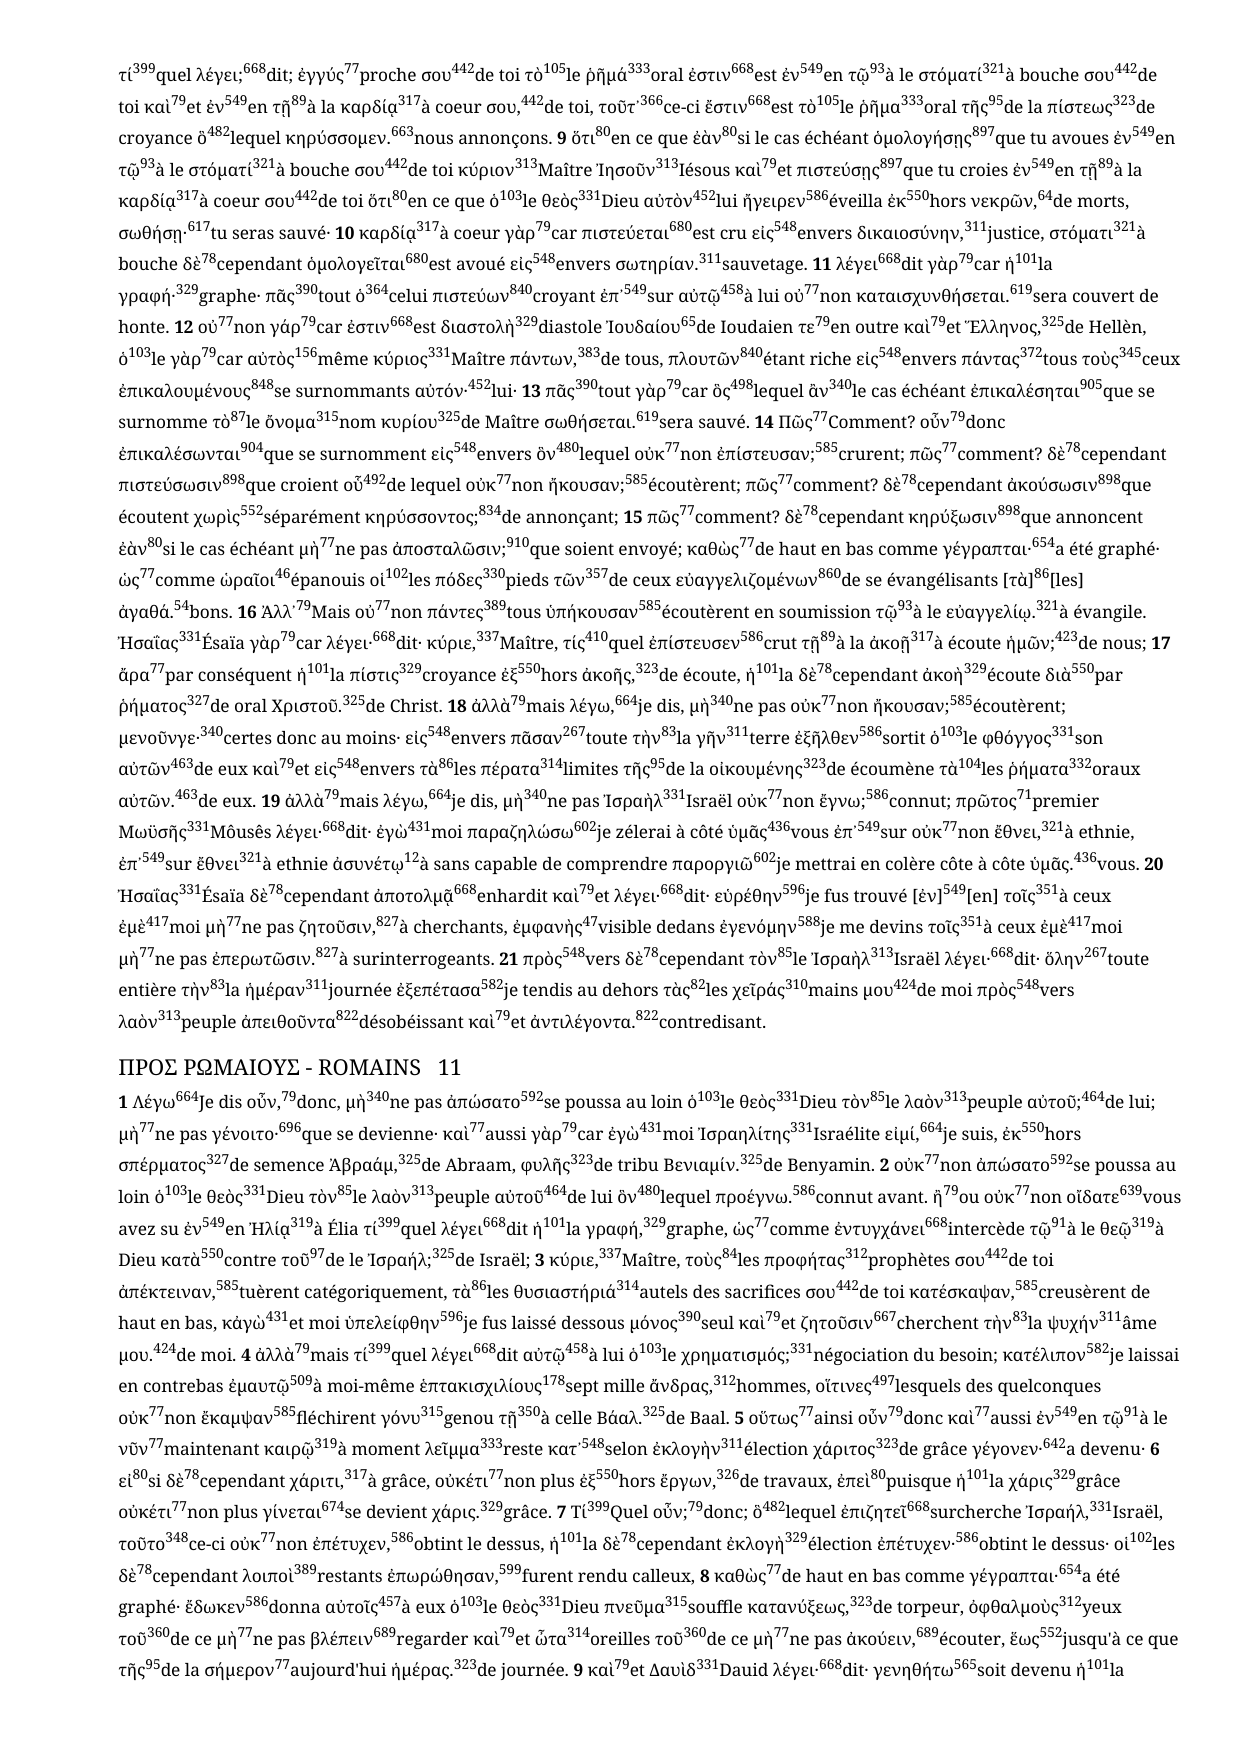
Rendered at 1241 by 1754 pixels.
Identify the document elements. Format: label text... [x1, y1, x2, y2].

text 1 Λέγω664Je dis οὖν,79donc, μὴ340ne pas ἀπώσατο592se poussa au loin ὁ103le θεὸς331Dieu τὸν85le λαὸν313peuple αὐτοῦ;464de lui; μὴ77ne pas γένοιτο·696que se devienne· καὶ77aussi γὰρ79car ἐγὼ431moi Ἰσραηλίτης331Israélite εἰμί,664je suis, ἐκ550hors σπέρματος327de semence Ἀβραάμ,325de Abraam, φυλῆς323de tribu Βενιαμίν.325de Benyamin. 2 οὐκ77non ἀπώσατο592se poussa au loin ὁ103le θεὸς331Dieu τὸν85le λαὸν313peuple αὐτοῦ464de lui ὃν480lequel προέγνω.586connut avant. ἢ79ou οὐκ77non οἴδατε639vous avez su ἐν549en Ἠλίᾳ319à Élia τί399quel λέγει668dit ἡ101la γραφή,329graphe, ὡς77comme ἐντυγχάνει668intercède τῷ91à le θεῷ319à Dieu κατὰ550contre τοῦ97de le Ἰσραήλ;325de Israël; 3 κύριε,337Maître, τοὺς84les προφήτας312prophètes σου442de toi ἀπέκτειναν,585tuèrent catégoriquement, τὰ86les θυσιαστήριά314autels des sacrifices σου442de toi κατέσκαψαν,585creusèrent de haut en bas, κἀγὼ431et moi ὑπελείφθην596je fus laissé dessous μόνος390seul καὶ79et ζητοῦσιν667cherchent τὴν83la ψυχήν311âme μου.424de moi. 4 ἀλλὰ79mais τί399quel λέγει668dit αὐτῷ458à lui ὁ103le χρηματισμός;331négociation du besoin; κατέλιπον582je laissai en contrebas ἐμαυτῷ509à moi-même ἑπτακισχιλίους178sept mille ἄνδρας,312hommes, οἵτινες497lesquels des quelconques οὐκ77non ἔκαμψαν585fléchirent γόνυ315genou τῇ350à celle Βάαλ.325de Baal. 5 οὕτως77ainsi οὖν79donc καὶ77aussi ἐν549en τῷ91à le νῦν77maintenant καιρῷ319à moment λεῖμμα333reste κατ᾽548selon ἐκλογὴν311élection χάριτος323de grâce γέγονεν·642a devenu· 6 εἰ80si δὲ78cependant χάριτι,317à grâce, οὐκέτι77non plus ἐξ550hors ἔργων,326de travaux, ἐπεὶ80puisque ἡ101la χάρις329grâce οὐκέτι77non plus γίνεται674se devient χάρις.329grâce. 7 Τί399Quel οὖν;79donc; ὃ482lequel ἐπιζητεῖ668surcherche Ἰσραήλ,331Israël, τοῦτο348ce-ci οὐκ77non ἐπέτυχεν,586obtint le dessus, ἡ101la δὲ78cependant ἐκλογὴ329élection ἐπέτυχεν·586obtint le dessus· οἱ102les δὲ78cependant λοιποὶ389restants ἐπωρώθησαν,599furent rendu calleux, 8 καθὼς77de haut en bas comme γέγραπται·654a été graphé· ἔδωκεν586donna αὐτοῖς457à eux ὁ103le θεὸς331Dieu πνεῦμα315souffle κατανύξεως,323de torpeur, ὀφθαλμοὺς312yeux τοῦ360de ce μὴ77ne pas βλέπειν689regarder καὶ79et ὦτα314oreilles τοῦ360de ce μὴ77ne pas ἀκούειν,689écouter, ἕως552jusqu'à ce que τῆς95de la σήμερον77aujourd'hui ἡμέρας.323de journée. 9 καὶ79et Δαυὶδ331Dauid λέγει·668dit· γενηθήτω565soit devenu ἡ101la τράπεζα329table αὐτῶν463de eux εἰς548envers παγίδα311piège καὶ79et εἰς548envers θήραν311chasse de proie καὶ79et εἰς548envers σκάνδαλον315scandale καὶ79et εἰς548envers ἀνταπόδομα315acte de rétribution αὐτοῖς,457à eux, 10 σκοτισθήτωσαν564soient ténébrés οἱ102les ὀφθαλμοὶ330yeux αὐτῶν463de eux τοῦ360de ce μὴ77ne pas βλέπειν689regarder καὶ79et τὸν85le νῶτον313dos αὐτῶν463de eux διὰ550par παντὸς384de tout σύγκαμψον.554plie avec. 11 Λέγω664Je dis οὖν,79donc, μὴ340ne pas ἔπταισαν585trébuchèrent ἵνα80afin que πέσωσιν;898que tombent; μὴ77ne pas γένοιτο·696que se devienne· ἀλλὰ79mais τῷ93à le αὐτῶν463de eux παραπτώματι321à chute à côté ἡ101la σωτηρία329sauvetage τοῖς92à les ἔθνεσιν320à ethnies εἰς548envers τὸ348ce παραζηλῶσαι681zéler à côté αὐτούς.451eux. 12 εἰ80si δὲ78cependant τὸ105le παράπτωμα333chute à côté αὐτῶν463de eux πλοῦτος331richesse κόσμου325de monde καὶ79et τὸ105le ἥττημα333diminution αὐτῶν463de eux πλοῦτος331richesse ἐθνῶν,326de ethnies, πόσῳ402à combien grand? μᾶλλον77davantage τὸ105le πλήρωμα333plénitude αὐτῶν.463de eux. 13 Ὑμῖν438à Vous δὲ78cependant λέγω664je dis τοῖς92à les ἔθνεσιν·320à ethnies· ἐφ᾽548sur ὅσον482autant lequel μὲν340certes οὖν79donc εἰμι664je suis ἐγὼ431moi ἐθνῶν326de ethnies ἀπόστολος,331envoyé, τὴν83la διακονίαν311service μου424de moi δοξάζω,664je glorifie, 14 εἴ340si πως77en quelque manière παραζηλώσω895que je zéle à côté μου424de moi τὴν83la σάρκα311chair καὶ79et σώσω895que je sauve τινὰς372des quelconques ἐξ550hors αὐτῶν.463de eux. 15 εἰ80si γὰρ79car ἡ101la ἀποβολὴ329rejet au loin αὐτῶν463de eux καταλλαγὴ329réconciliation κόσμου,325de monde, τίς408quelle ἡ101la πρόσλημψις329réception auprès εἰ551si μὴ77ne pas ζωὴ329vie ἐκ550hors νεκρῶν;64de morts; 16 εἰ80si δὲ78cependant ἡ101la ἀπαρχὴ329prémisse ἁγία,45sainte, καὶ77aussi τὸ105le φύραμα·333pâte· καὶ79et εἰ80si ἡ101la ῥίζα329racine ἁγία,45sainte, καὶ77aussi οἱ102les κλάδοι.330branches. 17 Εἰ80Si δέ78cependant τινες389des quelconques τῶν96de les κλάδων324de branches ἐξεκλάσθησαν,599furent retranché, σὺ448toi δὲ78cependant ἀγριέλαιος69d'olivier sauvage ὢν840étant ἐνεκεντρίσθης598tu fus greffé ἐν549en αὐτοῖς457à eux καὶ79et συγκοινωνὸς331communiant avec τῆς95de la ῥίζης323de racine τῆς95de la πιότητος323de graisse τῆς95de la ἐλαίας323de olivier ἐγένου,590tu te devins, 18 μὴ77ne pas κατακαυχῶ574te vante de haut en bas τῶν96de les κλάδων·324de branches· εἰ80si δὲ78cependant κατακαυχᾶσαι672tu te vantes de haut en bas οὐ77non σὺ448toi τὴν83la ῥίζαν311racine βαστάζεις666tu mets en charge ἀλλ᾽79mais ἡ101la ῥίζα329racine σέ.437toi. 19 ἐρεῖς604tu diras οὖν·79donc· ἐξεκλάσθησαν599furent retranché κλάδοι330branches ἵνα80afin que ἐγὼ431moi ἐγκεντρισθῶ.907que je sois greffé. 20 καλῶς·77bellement· τῇ249à la ἀπιστίᾳ317à incroyance ἐξεκλάσθησαν,599furent retranché, σὺ448toi δὲ78cependant τῇ89à la πίστει317à croyance ἕστηκας.640tu as dressé. μὴ79ne pas ὑψηλὰ54hauts φρόνει570pense ἀλλὰ79mais φοβοῦ·574te effraie· 21 εἰ80si γὰρ79car ὁ103le θεὸς331Dieu τῶν96de les κατὰ548selon φύσει317à nature κλάδων324de branches οὐκ77non ἐφείσατο,592se épargna, [μή77[ne pas πως]77en quelque manière] οὐδὲ77non cependant σοῦ442de toi φείσεται.612se épargnera. 22 ἴδε306voici οὖν79donc χρηστότητα311utilité bonté καὶ79et ἀποτομίαν311longue scission θεοῦ·325de Dieu· ἐπὶ548sur μὲν79certes τοὺς345ceux πεσόντας706ayants tombés ἀποτομία,329longue scission, ἐπὶ548sur δὲ78cependant σὲ437toi χρηστότης329utilité bonté θεοῦ,325de Dieu, ἐὰν80si le cas échéant ἐπιμένῃς919que tu restes sur τῇ89à la χρηστότητι,317à utilité bonté, ἐπεὶ80puisque καὶ77aussi σὺ448toi ἐκκοπήσῃ.617tu seras coupé à l'excès. 23 κἀκεῖνοι363et ceux-là δέ,78cependant, ἐὰν80si le cas échéant μὴ77ne pas ἐπιμένωσιν920que restent sur τῇ89à la ἀπιστίᾳ,317à incroyance, ἐγκεντρισθήσονται·618seront greffé· δυνατὸς47puissant γάρ79car ἐστιν668est ὁ103le θεὸς331Dieu πάλιν77de nouveau ἐγκεντρίσαι681greffer αὐτούς.451eux. 24 εἰ80si γὰρ79car σὺ448toi ἐκ550hors τῆς95de la κατὰ548selon φύσιν311nature ἐξεκόπης598tu fus coupé à l'excès ἀγριελαίου63de d'olivier sauvage καὶ79et παρὰ548à côté φύσιν311nature ἐνεκεντρίσθης598tu fus greffé εἰς548envers καλλιέλαιον,311olivier cultivé, πόσῳ402à combien grand? μᾶλλον77davantage οὗτοι363ceux-ci οἱ497ceux κατὰ548selon φύσιν311nature ἐγκεντρισθήσονται618seront greffé τῇ249à la ἰδίᾳ119à en propre ἐλαίᾳ.317à olivier. 25 Οὐ77Non γὰρ79car θέλω664je veux ὑμᾶς436vous ἀγνοεῖν,689méconnaître, ἀδελφοί,336frères, τὸ87le μυστήριον315mystère τοῦτο,140ce-ci, ἵνα80afin que μὴ77ne pas ἦτε918que vous soyez [παρ᾽]549[à côté] ἑαυτοῖς519à vous-mêmes φρόνιμοι,46pensifs, ὅτι80en ce que πώρωσις329callosité ἀπὸ550au loin μέρους327de part τῷ91à le Ἰσραὴλ319à Israël γέγονεν642a devenu ἄχρι80jusqu'à l'extrémité οὗ492de lequel τὸ105le πλήρωμα333plénitude τῶν98de les ἐθνῶν326de ethnies εἰσέλθῃ899que vienne à l'intérieur 26 καὶ79et οὕτως77ainsi πᾶς287tout Ἰσραὴλ331Israël σωθήσεται,619sera sauvé, καθὼς77de haut en bas comme γέγραπται·654a été graphé· ἥξει606surgira ἐκ550hors Σιὼν323de Sion ὁ364celui ῥυόμενος,867se délivrant, ἀποστρέψει606détournera ἀσεβείας310impiétés ἀπὸ550au loin Ἰακώβ.325de Iakob. 27 καὶ79et αὕτη362celle-ci αὐτοῖς457à eux ἡ101la παρ᾽550à côté ἐμοῦ424de moi διαθήκη,329disposition, ὅταν80lorsque le cas échéant ἀφέλωμαι901que je me saisisse au loin τὰς82les ἁμαρτίας310fautes αὐτῶν.463de eux. 28 κατὰ548selon μὲν79certes τὸ87le εὐαγγέλιον315évangile ἐχθροὶ46ennemis δι᾽548par le fait de ὑμᾶς,436vous, κατὰ548selon δὲ78cependant τὴν83la ἐκλογὴν311élection ἀγαπητοὶ46aimés διὰ548par le fait de τοὺς84les πατέρας·312pères· 29 ἀμεταμέλητα48sans repentances γὰρ79car τὰ104les χαρίσματα332dons de grâces καὶ79et ἡ101la κλῆσις329appellation τοῦ97de le θεοῦ.325de Dieu. 30 ὥσπερ80comme certes γὰρ79car ὑμεῖς447vous ποτε77à un moment ἠπειθήσατε583vous désobéîtes τῷ91à le θεῷ,319à Dieu, νῦν77maintenant δὲ78cependant ἠλεήθητε597vous fûtes fait miséricorde τῇ89à la τούτων357de ceux-ci ἀπειθείᾳ,317à désobéissance, 31 οὕτως77ainsi καὶ77aussi οὗτοι363ceux-ci νῦν77maintenant ἠπείθησαν585désobéirent τῷ354à ce ὑμετέρῳ236à votre ἐλέει,321à miséricorde, ἵνα80afin que καὶ77aussi αὐτοὶ468eux [νῦν]77[maintenant] ἐλεηθῶσιν.910que soient fait miséricorde. 32 συνέκλεισεν586ferma à clef ensemble γὰρ79car ὁ103le θεὸς331Dieu τοὺς345ceux πάντας268tous εἰς548envers ἀπείθειαν,311désobéissance, ἵνα80afin que τοὺς345ceux πάντας268tous ἐλεήσῃ.899que fasse miséricorde. 33 Ὦ340O βάθος333profondeur πλούτου325de richesse καὶ79et σοφίας323de sagesse καὶ79et γνώσεως323de connaissance θεοῦ·325de Dieu· ὡς77comme ἀνεξεραύνητα48insondables τὰ104les κρίματα332objets de jugements αὐτοῦ464de lui καὶ79et ἀνεξιχνίαστοι44intraçables αἱ100les ὁδοὶ328chemins αὐτοῦ.464de lui. 34 τίς410quel γὰρ79car ἔγνω586connut νοῦν313intellect κυρίου;325de Maître; ἢ79ou τίς410quel σύμβουλος331conseiller αὐτοῦ464de lui ἐγένετο;592se devint; 35 ἢ79ou τίς410quel προέδωκεν586donna avant αὐτῷ,458à lui, καὶ79et ἀνταποδοθήσεται619sera redonné en échange αὐτῷ;458à lui; 36 ὅτι80en ce que ἐξ550hors αὐτοῦ464de lui καὶ79et δι᾽550par αὐτοῦ464de lui καὶ79et εἰς548envers αὐτὸν452lui τὰ365ces πάντα·288tous· αὐτῷ458à lui ἡ101la δόξα329gloire εἰς548envers τοὺς84les αἰῶνας,312ères, ἀμήν.304amen. [118, 1086, 1181, 1682]
text 1 Ἀδελφοί,336Frères, ἡ101la μὲν77certes εὐδοκία329estimation en bien τῆς95de la ἐμῆς227de mienne καρδίας323de coeur καὶ79et ἡ101la δέησις329supplication πρὸς548vers τὸν85le θεὸν313Dieu ὑπὲρ550au-dessus αὐτῶν463de eux εἰς548envers σωτηρίαν.311sauvetage. 2 μαρτυρῶ664je témoigne γὰρ79car αὐτοῖς457à eux ὅτι80en ce que ζῆλον313zèle θεοῦ325de Dieu ἔχουσιν667ont ἀλλ᾽79mais οὐ77non κατ᾽548selon ἐπίγνωσιν·311reconnaissance· 3 ἀγνοοῦντες839méconnaissants γὰρ79car τὴν83la τοῦ97de le θεοῦ325de Dieu δικαιοσύνην311justice καὶ79et τὴν243la ἰδίαν113en propre [δικαιοσύνην]311[justice] ζητοῦντες839cherchants στῆσαι,681dresser, τῇ89à la δικαιοσύνῃ317à justice τοῦ97de le θεοῦ325de Dieu οὐχ77non ὑπετάγησαν.599furent subordonné. 4 τέλος333achèvement γὰρ79car νόμου325de loi Χριστὸς331Christ εἰς548envers δικαιοσύνην311justice παντὶ378à tout τῷ352à celui πιστεύοντι.828à croyant. 5 Μωϋσῆς331Môusês γὰρ79car γράφει668graphe τὴν83la δικαιοσύνην311justice τὴν344celle ἐκ550hors [τοῦ]97[de le] νόμου325de loi ὅτι80en ce que ὁ103le ποιήσας721ayant fait αὐτὰ453eux ἄνθρωπος331être humain ζήσεται612se vivra ἐν549en αὐτοῖς.459à eux. 6 ἡ101la δὲ78cependant ἐκ550hors πίστεως323de croyance δικαιοσύνη329justice οὕτως77ainsi λέγει·668dit· μὴ77ne pas εἴπῃς897que tu dises ἐν549en τῇ89à la καρδίᾳ317à coeur σου·442de toi· τίς410quel ἀναβήσεται612se montera εἰς548envers τὸν85le οὐρανόν;313ciel; τοῦτ᾽366ce-ci ἔστιν668est Χριστὸν313Christ καταγαγεῖν·681mener de haut en bas· 7 ἤ·79ou· τίς410quel καταβήσεται612se descendra εἰς548envers τὴν83la ἄβυσσον;311abysse; τοῦτ᾽366ce-ci ἔστιν668est Χριστὸν313Christ ἐκ550hors νεκρῶν64de morts ἀναγαγεῖν.681conduire de bas en haut. 8 ἀλλὰ79mais τί399quel λέγει;668dit; ἐγγύς77proche σου442de toi τὸ105le ῥῆμά333oral ἐστιν668est ἐν549en τῷ93à le στόματί321à bouche σου442de toi καὶ79et ἐν549en τῇ89à la καρδίᾳ317à coeur σου,442de toi, τοῦτ᾽366ce-ci ἔστιν668est τὸ105le ῥῆμα333oral τῆς95de la πίστεως323de croyance ὃ482lequel κηρύσσομεν.663nous annonçons. 9 ὅτι80en ce que ἐὰν80si le cas échéant ὁμολογήσῃς897que tu avoues ἐν549en τῷ93à le στόματί321à bouche σου442de toi κύριον313Maître Ἰησοῦν313Iésous καὶ79et πιστεύσῃς897que tu croies ἐν549en τῇ89à la καρδίᾳ317à coeur σου442de toi ὅτι80en ce que ὁ103le θεὸς331Dieu αὐτὸν452lui ἤγειρεν586éveilla ἐκ550hors νεκρῶν,64de morts, σωθήσῃ·617tu seras sauvé· 10 καρδίᾳ317à coeur γὰρ79car πιστεύεται680est cru εἰς548envers δικαιοσύνην,311justice, στόματι321à bouche δὲ78cependant ὁμολογεῖται680est avoué εἰς548envers σωτηρίαν.311sauvetage. 11 λέγει668dit γὰρ79car ἡ101la γραφή·329graphe· πᾶς390tout ὁ364celui πιστεύων840croyant ἐπ᾽549sur αὐτῷ458à lui οὐ77non καταισχυνθήσεται.619sera couvert de honte. 12 οὐ77non γάρ79car ἐστιν668est διαστολὴ329diastole Ἰουδαίου65de Ioudaien τε79en outre καὶ79et Ἕλληνος,325de Hellèn, ὁ103le γὰρ79car αὐτὸς156même κύριος331Maître πάντων,383de tous, πλουτῶν840étant riche εἰς548envers πάντας372tous τοὺς345ceux ἐπικαλουμένους848se surnommants αὐτόν·452lui· 13 πᾶς390tout γὰρ79car ὃς498lequel ἂν340le cas échéant ἐπικαλέσηται905que se surnomme τὸ87le ὄνομα315nom κυρίου325de Maître σωθήσεται.619sera sauvé. 14 Πῶς77Comment? οὖν79donc ἐπικαλέσωνται904que se surnomment εἰς548envers ὃν480lequel οὐκ77non ἐπίστευσαν;585crurent; πῶς77comment? δὲ78cependant πιστεύσωσιν898que croient οὗ492de lequel οὐκ77non ἤκουσαν;585écoutèrent; πῶς77comment? δὲ78cependant ἀκούσωσιν898que écoutent χωρὶς552séparément κηρύσσοντος;834de annonçant; 15 πῶς77comment? δὲ78cependant κηρύξωσιν898que annoncent ἐὰν80si le cas échéant μὴ77ne pas ἀποσταλῶσιν;910que soient envoyé; καθὼς77de haut en bas comme γέγραπται·654a été graphé· ὡς77comme ὡραῖοι46épanouis οἱ102les πόδες330pieds τῶν357de ceux εὐαγγελιζομένων860de se évangélisants [τὰ]86[les] ἀγαθά.54bons. 16 Ἀλλ᾽79Mais οὐ77non πάντες389tous ὑπήκουσαν585écoutèrent en soumission τῷ93à le εὐαγγελίῳ.321à évangile. Ἠσαΐας331Ésaïa γὰρ79car λέγει·668dit· κύριε,337Maître, τίς410quel ἐπίστευσεν586crut τῇ89à la ἀκοῇ317à écoute ἡμῶν;423de nous; 17 ἄρα77par conséquent ἡ101la πίστις329croyance ἐξ550hors ἀκοῆς,323de écoute, ἡ101la δὲ78cependant ἀκοὴ329écoute διὰ550par ῥήματος327de oral Χριστοῦ.325de Christ. 18 ἀλλὰ79mais λέγω,664je dis, μὴ340ne pas οὐκ77non ἤκουσαν;585écoutèrent; μενοῦνγε·340certes donc au moins· εἰς548envers πᾶσαν267toute τὴν83la γῆν311terre ἐξῆλθεν586sortit ὁ103le φθόγγος331son αὐτῶν463de eux καὶ79et εἰς548envers τὰ86les πέρατα314limites τῆς95de la οἰκουμένης323de écoumène τὰ104les ῥήματα332oraux αὐτῶν.463de eux. 19 ἀλλὰ79mais λέγω,664je dis, μὴ340ne pas Ἰσραὴλ331Israël οὐκ77non ἔγνω;586connut; πρῶτος71premier Μωϋσῆς331Môusês λέγει·668dit· ἐγὼ431moi παραζηλώσω602je zélerai à côté ὑμᾶς436vous ἐπ᾽549sur οὐκ77non ἔθνει,321à ethnie, ἐπ᾽549sur ἔθνει321à ethnie ἀσυνέτῳ12à sans capable de comprendre παροργιῶ602je mettrai en colère côte à côte ὑμᾶς.436vous. 20 Ἠσαΐας331Ésaïa δὲ78cependant ἀποτολμᾷ668enhardit καὶ79et λέγει·668dit· εὑρέθην596je fus trouvé [ἐν]549[en] τοῖς351à ceux ἐμὲ417moi μὴ77ne pas ζητοῦσιν,827à cherchants, ἐμφανὴς47visible dedans ἐγενόμην588je me devins τοῖς351à ceux ἐμὲ417moi μὴ77ne pas ἐπερωτῶσιν.827à surinterrogeants. 21 πρὸς548vers δὲ78cependant τὸν85le Ἰσραὴλ313Israël λέγει·668dit· ὅλην267toute entière τὴν83la ἡμέραν311journée ἐξεπέτασα582je tendis au dehors τὰς82les χεῖράς310mains μου424de moi πρὸς548vers λαὸν313peuple ἀπειθοῦντα822désobéissant καὶ79et ἀντιλέγοντα.822contredisant. [118, 59, 1181, 1033]
text ΠΡΟΣ ΡΩΜΑΙΟΥΣ - ROMAINS 11 [118, 1052, 1181, 1082]
